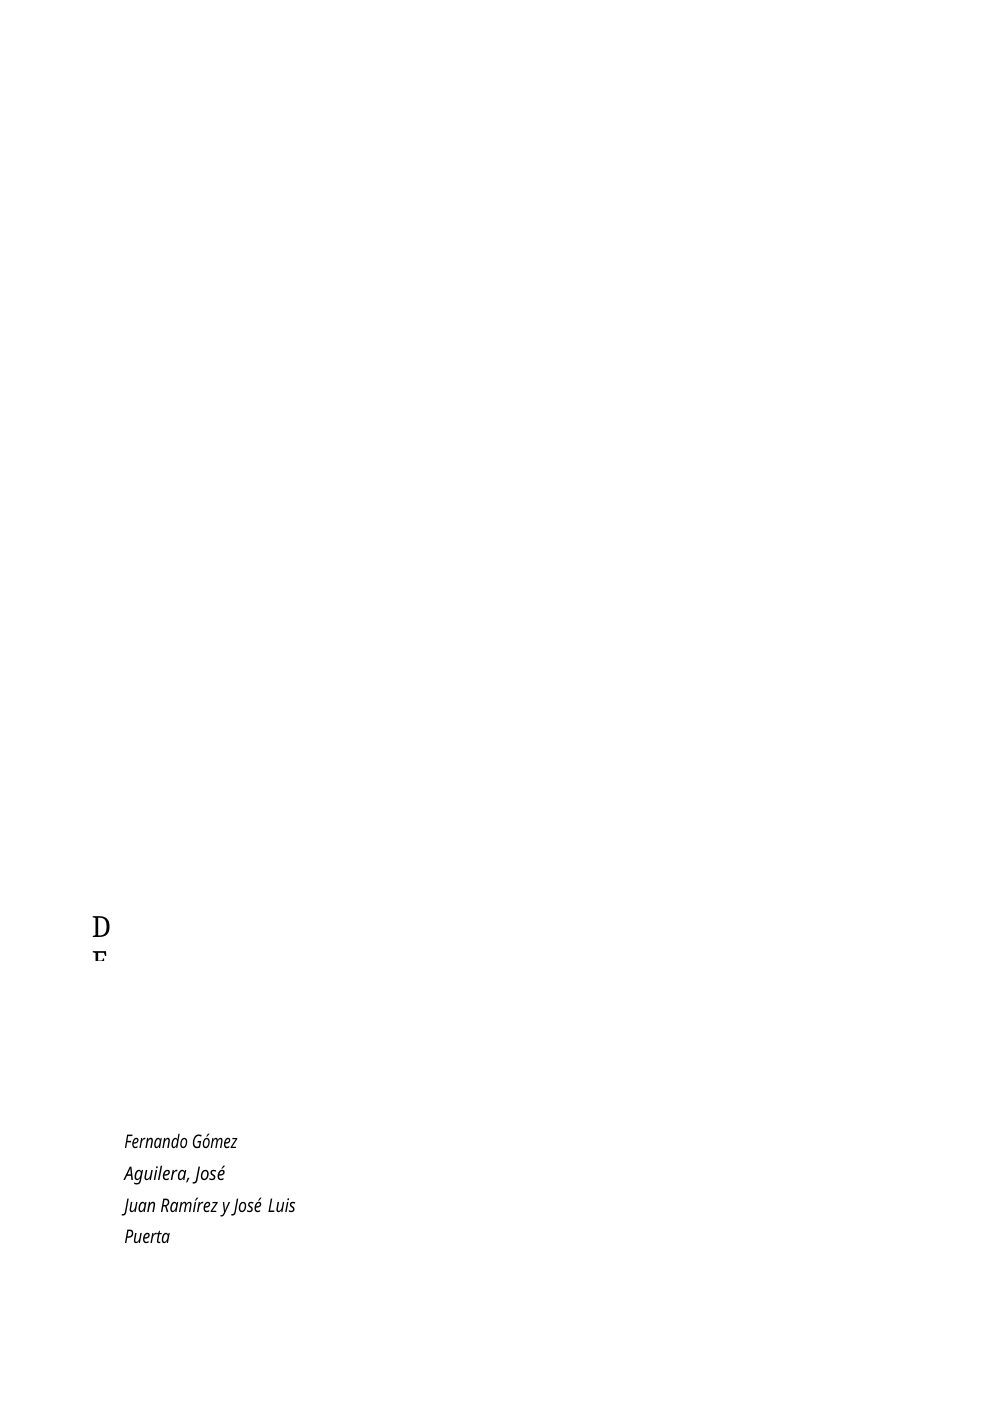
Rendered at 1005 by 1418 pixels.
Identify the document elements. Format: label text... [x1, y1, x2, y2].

text [89, 907, 130, 961]
text Juan Ramírez y José Luis Puerta [124, 1192, 309, 1249]
text D E [97, 918, 106, 935]
text Fernando Gómez Aguilera, José [124, 1128, 309, 1186]
text D E [92, 909, 130, 961]
